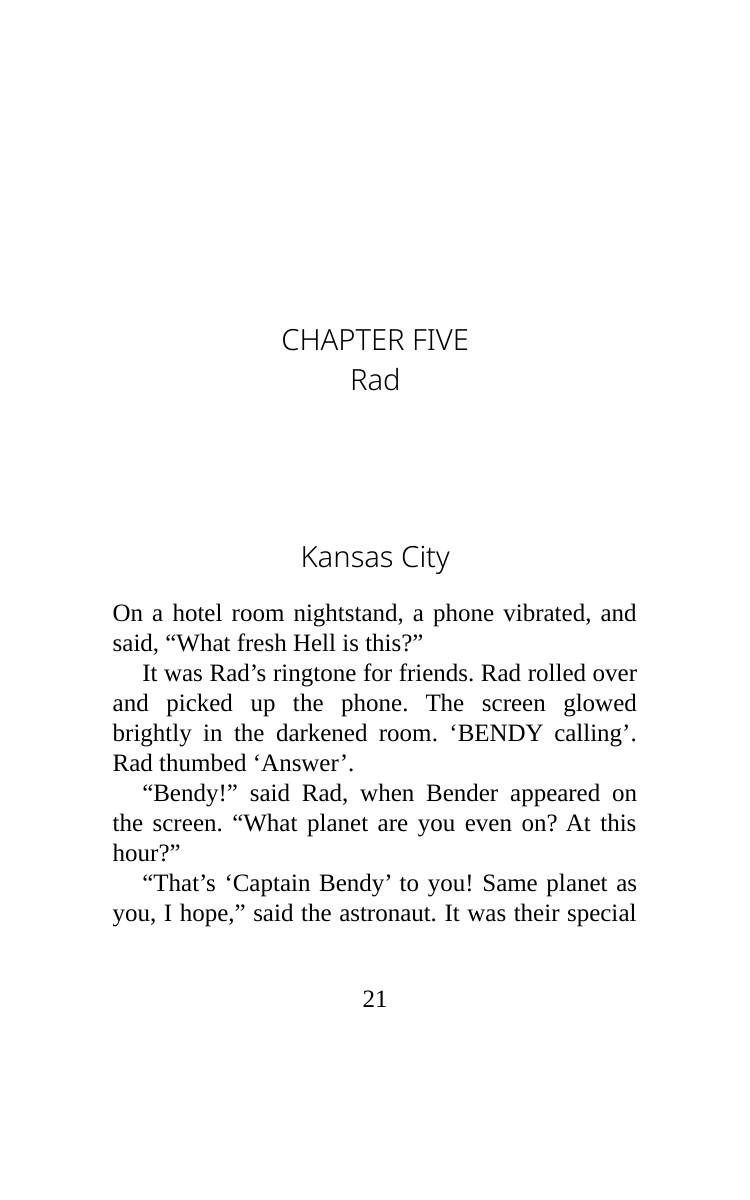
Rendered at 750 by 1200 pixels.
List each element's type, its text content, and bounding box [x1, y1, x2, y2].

subtitle CHAPTER FIVE Rad [112, 319, 637, 399]
text It was Rad’s ringtone for friends. Rad rolled over and picked up the phone. The screen glowed brightly in the darkened room. ‘BENDY calling’. Rad thumbed ‘Answer’. [112, 657, 637, 777]
text “That’s ‘Captain Bendy’ to you! Same planet as you, I hope,” said the astronaut. It was their special [112, 867, 637, 927]
subtitle Kansas City [112, 536, 637, 576]
text On a hotel room nightstand, a phone vibrated, and said, “What fresh Hell is this?” [112, 597, 637, 657]
text “Bendy!” said Rad, when Bender appeared on the screen. “What planet are you even on? At this hour?” [112, 777, 637, 867]
